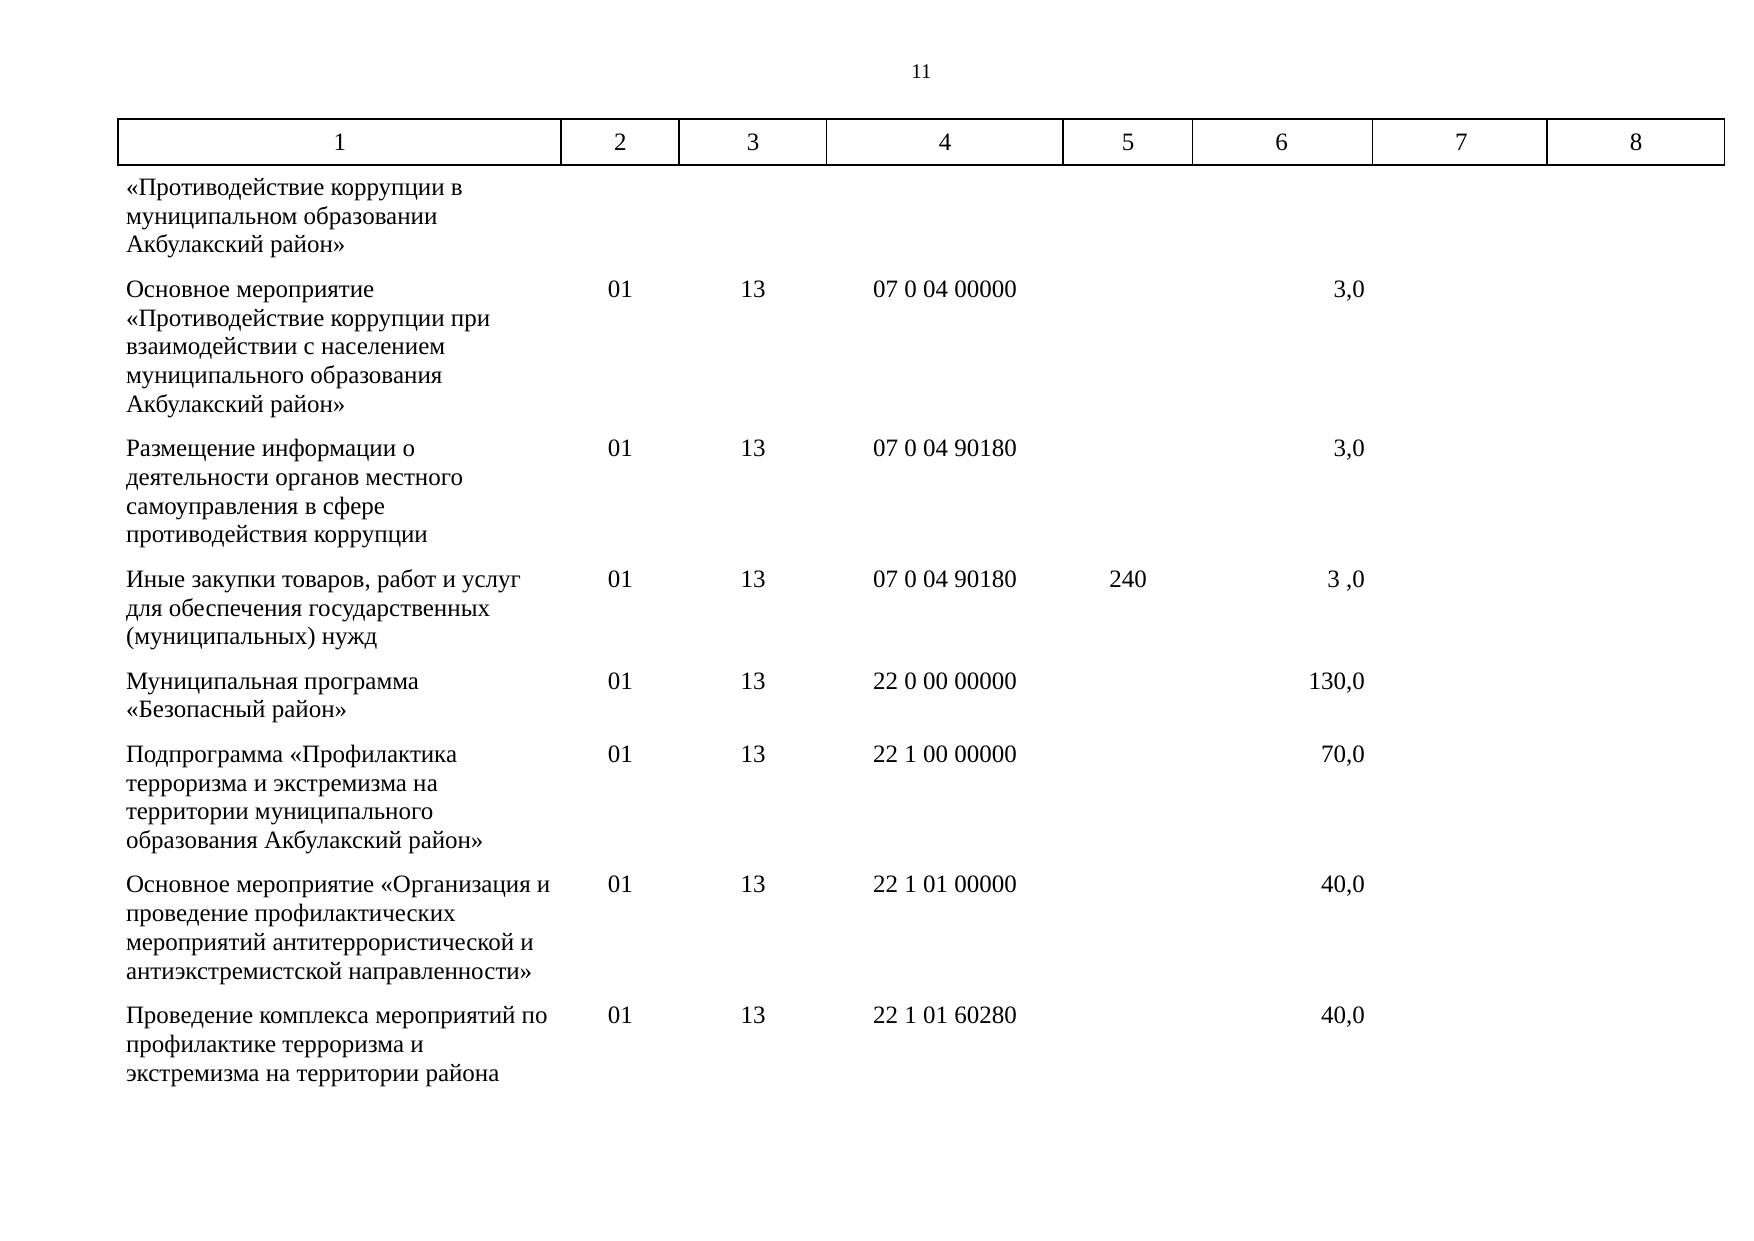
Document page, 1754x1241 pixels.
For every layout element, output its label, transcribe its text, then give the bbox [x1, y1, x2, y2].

table_cell Подпрограмма «Профилактика терроризма и экстремизма на территории муниципального образования Акбулакский район» [118, 731, 561, 862]
table_cell 13 [679, 862, 827, 992]
table_cell 70,0 [1193, 731, 1372, 862]
table_cell [1063, 731, 1193, 862]
table_cell [1547, 425, 1724, 556]
table_cell 240 [1063, 556, 1193, 658]
table_cell Размещение информации о деятельности органов местного самоуправления в сфере противодействия коррупции [118, 425, 561, 556]
table_cell [1372, 166, 1547, 266]
table_header [680, 120, 826, 164]
table_header [1373, 120, 1546, 164]
table_cell Основное мероприятие «Организация и проведение профилактических мероприятий антитеррористической и антиэкстремистской направленности» [118, 862, 561, 992]
table_cell [1063, 425, 1193, 556]
table_cell 22 1 01 00000 [827, 862, 1063, 992]
table_cell 13 [679, 266, 827, 425]
table_cell 01 [561, 731, 679, 862]
table_cell [1193, 166, 1372, 266]
table_cell [1547, 862, 1724, 992]
table_header 4 [835, 128, 1055, 156]
table_header 6 [1201, 128, 1362, 156]
table_cell [827, 166, 1063, 266]
table_cell [1063, 862, 1193, 992]
table_cell [561, 166, 679, 266]
table_cell [1372, 425, 1547, 556]
table_header [1193, 120, 1372, 164]
table_header 1 [126, 128, 553, 156]
table_header 3 [687, 128, 819, 156]
table_cell 07 0 04 90180 [827, 425, 1063, 556]
table_cell [1372, 658, 1547, 731]
table_header 5 [1071, 128, 1185, 156]
table_cell 01 [561, 862, 679, 992]
table_cell [1547, 556, 1724, 658]
table_cell [1372, 731, 1547, 862]
table_cell [1547, 266, 1724, 425]
table_cell [1372, 862, 1547, 992]
table_cell 01 [561, 556, 679, 658]
table_cell [1063, 992, 1193, 1094]
table_cell «Противодействие коррупции в муниципальном образовании Акбулакский район» [118, 166, 561, 266]
table_cell 01 [561, 658, 679, 731]
table_cell 3 ,0 [1193, 556, 1372, 658]
table_cell [1372, 266, 1547, 425]
table_cell [679, 166, 827, 266]
table_cell [1547, 166, 1724, 266]
table_cell [1063, 658, 1193, 731]
table_cell 3,0 [1193, 266, 1372, 425]
table_cell 22 1 01 60280 [827, 992, 1063, 1094]
table_header [119, 120, 560, 164]
table_cell [1372, 992, 1547, 1094]
table_cell Основное мероприятие «Противодействие коррупции при взаимодействии с населением муниципального образования Акбулакский район» [118, 266, 561, 425]
table_cell 01 [561, 992, 679, 1094]
table_cell Муниципальная программа «Безопасный район» [118, 658, 561, 731]
table_header 7 [1380, 128, 1542, 156]
table_header [827, 120, 1062, 164]
table_cell 13 [679, 556, 827, 658]
table_cell 40,0 [1193, 992, 1372, 1094]
table_cell 07 0 04 90180 [827, 556, 1063, 658]
table_header [1064, 120, 1192, 164]
table_cell 130,0 [1193, 658, 1372, 731]
table_cell [1063, 266, 1193, 425]
table_cell [1547, 658, 1724, 731]
table_cell [1372, 556, 1547, 658]
table_cell 01 [561, 266, 679, 425]
table_cell 13 [679, 658, 827, 731]
table_cell 40,0 [1193, 862, 1372, 992]
table_header [1548, 120, 1724, 164]
table_header 8 [1555, 128, 1716, 156]
table_cell 3,0 [1193, 425, 1372, 556]
table_header 2 [569, 128, 671, 156]
table_cell Проведение комплекса мероприятий по профилактике терроризма и экстремизма на территории района [118, 992, 561, 1094]
table_cell [1547, 992, 1724, 1094]
table_cell 22 0 00 00000 [827, 658, 1063, 731]
table_cell Иные закупки товаров, работ и услуг для обеспечения государственных (муниципальных) нужд [118, 556, 561, 658]
table_cell [1547, 731, 1724, 862]
table_header [562, 120, 678, 164]
table_cell 13 [679, 992, 827, 1094]
table_cell 13 [679, 731, 827, 862]
table_cell 07 0 04 00000 [827, 266, 1063, 425]
table_cell 01 [561, 425, 679, 556]
table_cell 13 [679, 425, 827, 556]
table_cell 22 1 00 00000 [827, 731, 1063, 862]
table_cell [1063, 166, 1193, 266]
